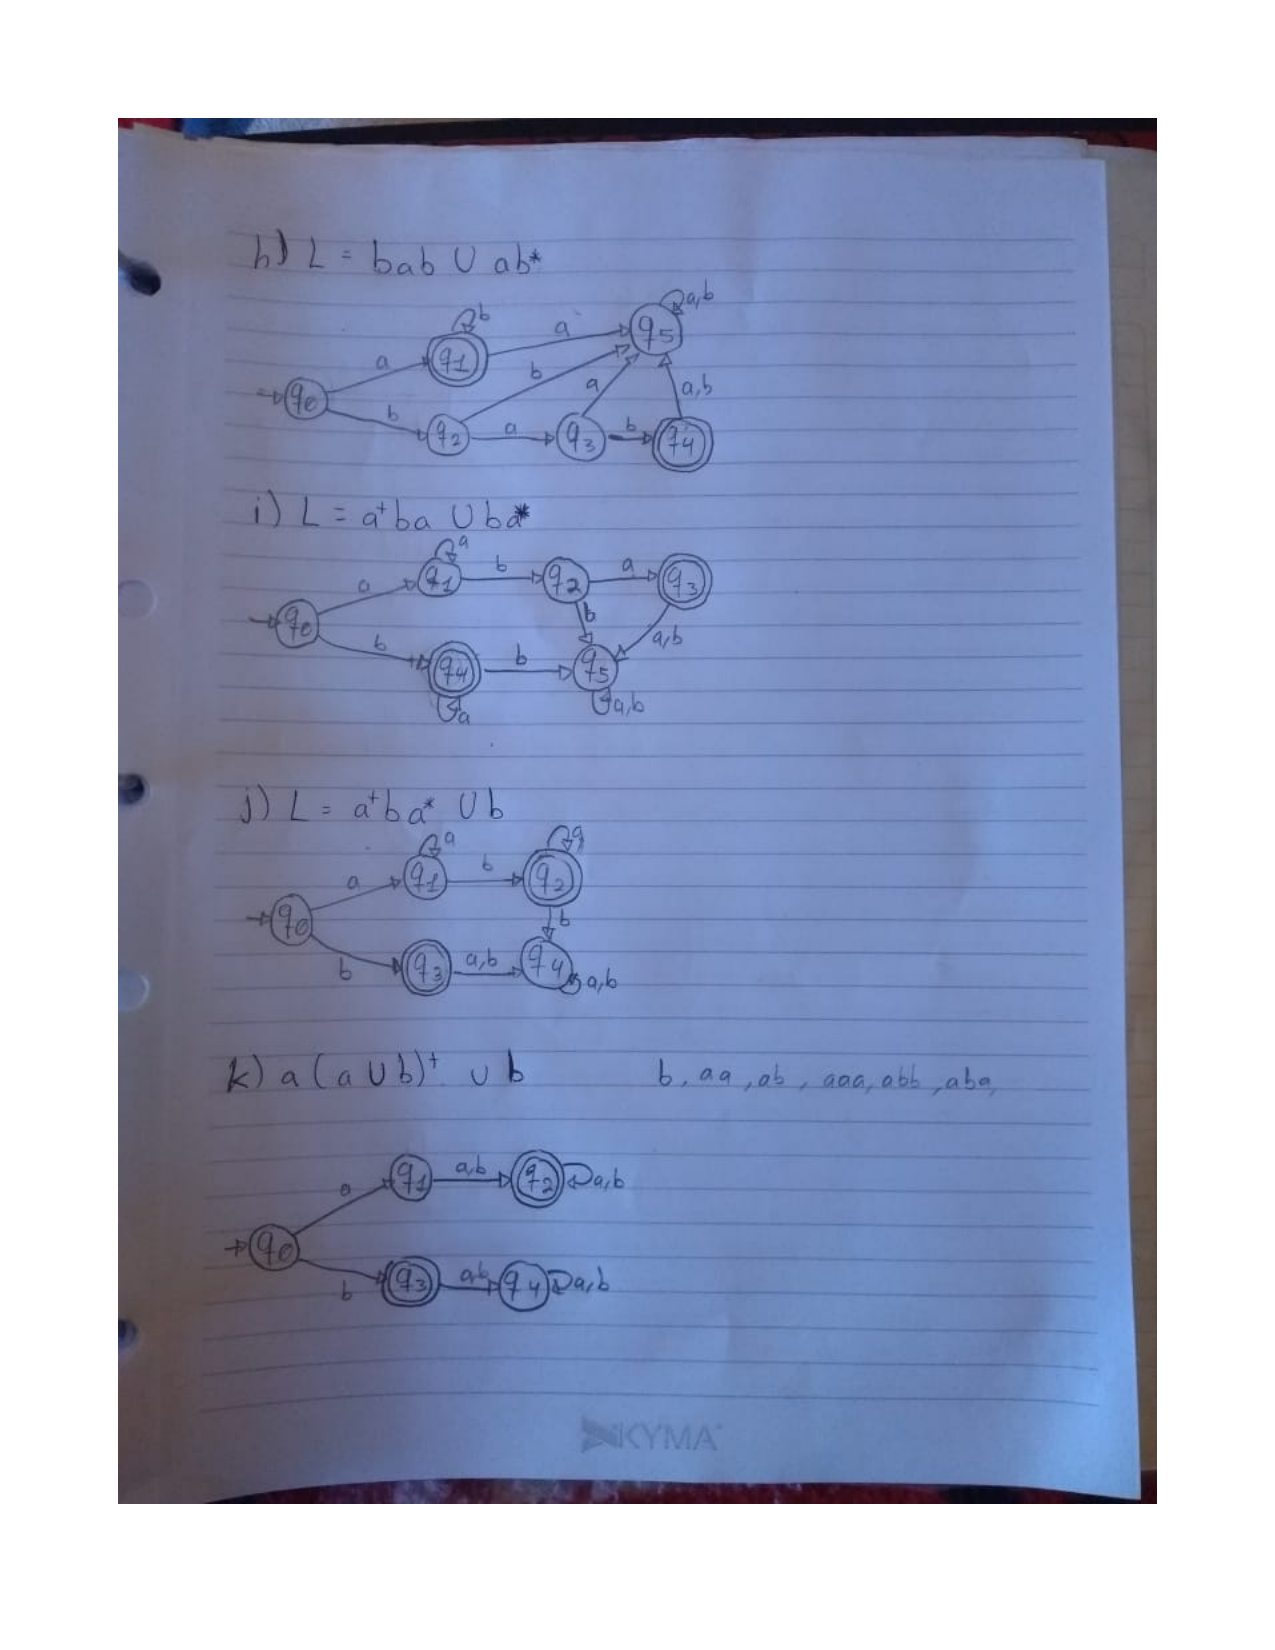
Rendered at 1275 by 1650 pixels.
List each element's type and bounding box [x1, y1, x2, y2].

picture [118, 118, 1157, 1504]
